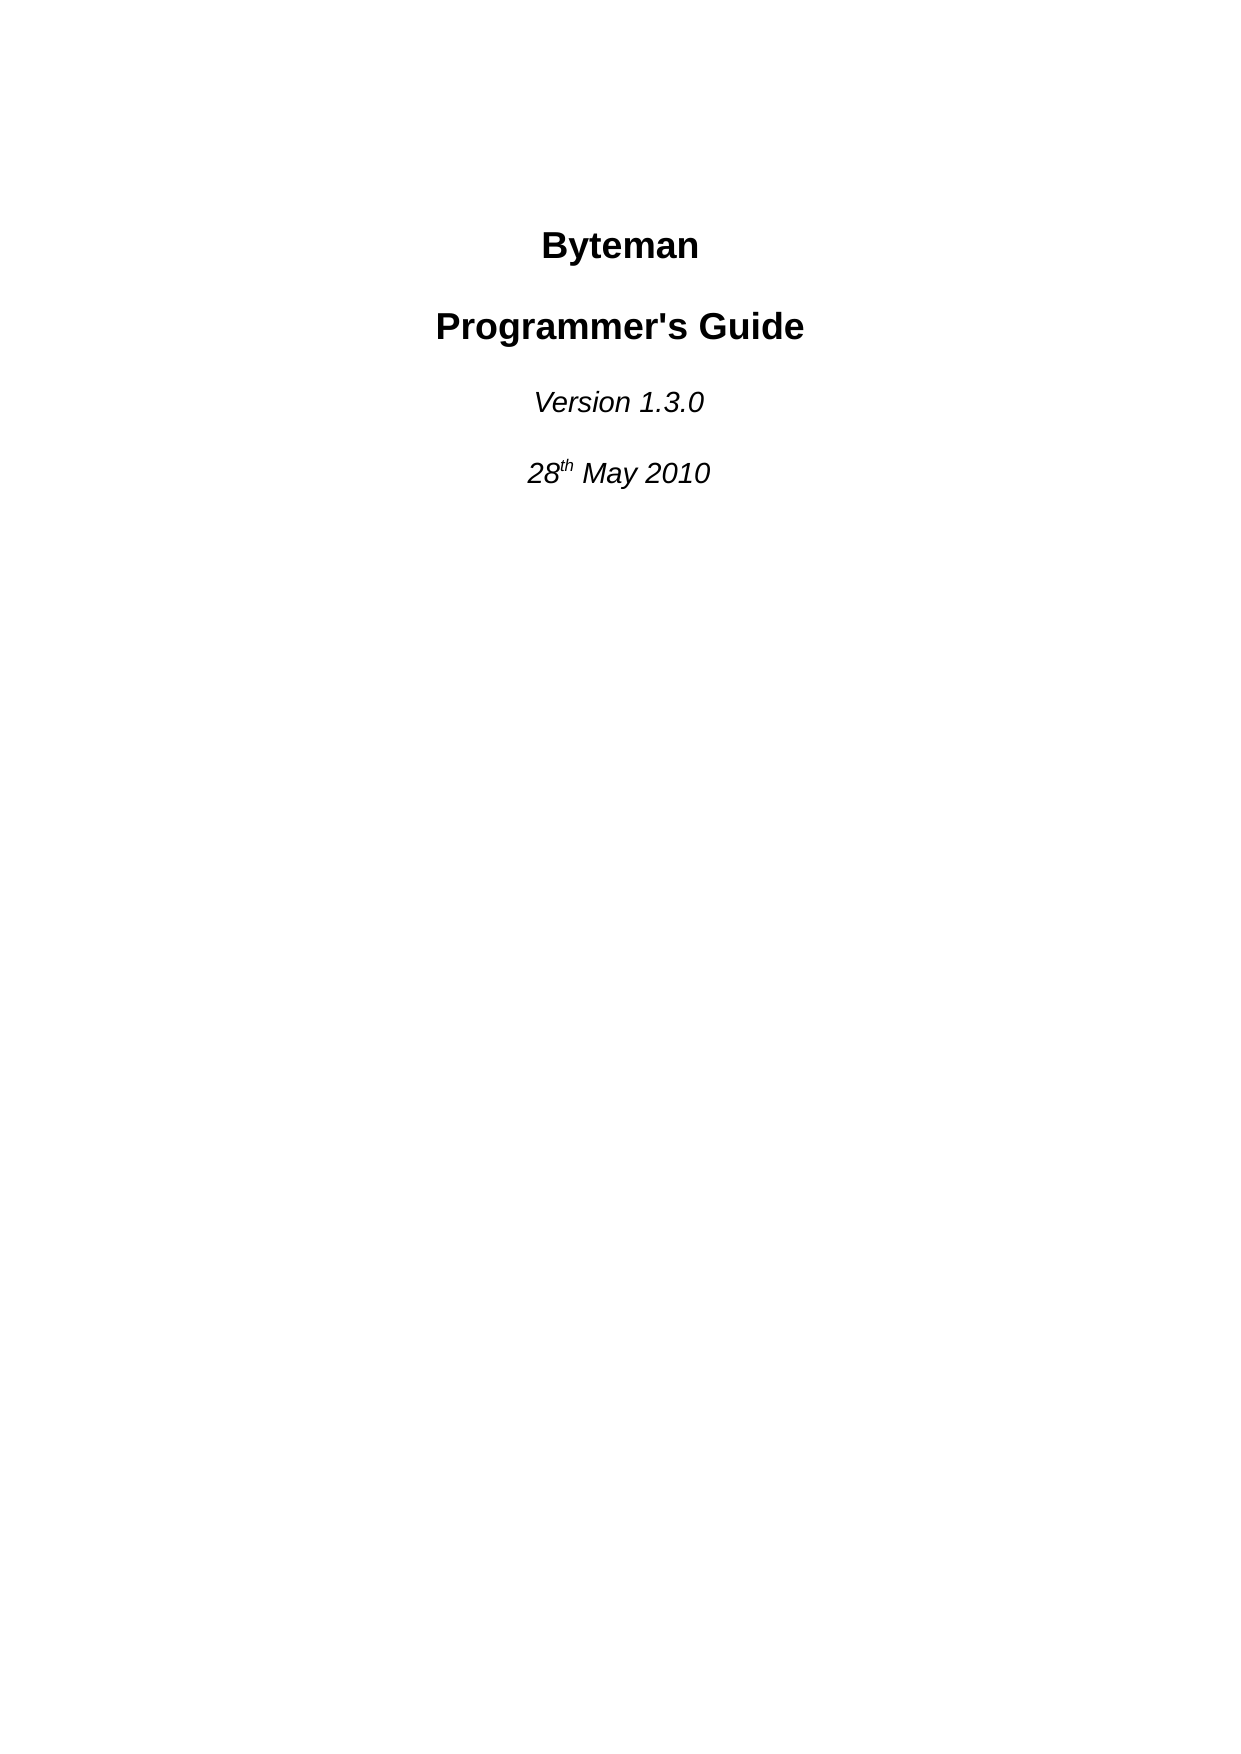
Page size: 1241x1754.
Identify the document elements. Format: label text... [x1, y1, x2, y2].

subtitle Version 1.3.0 [118, 385, 1122, 418]
title Byteman [118, 224, 1122, 267]
subtitle 28th May 2010 [118, 456, 1122, 489]
title Programmer's Guide [118, 304, 1122, 347]
